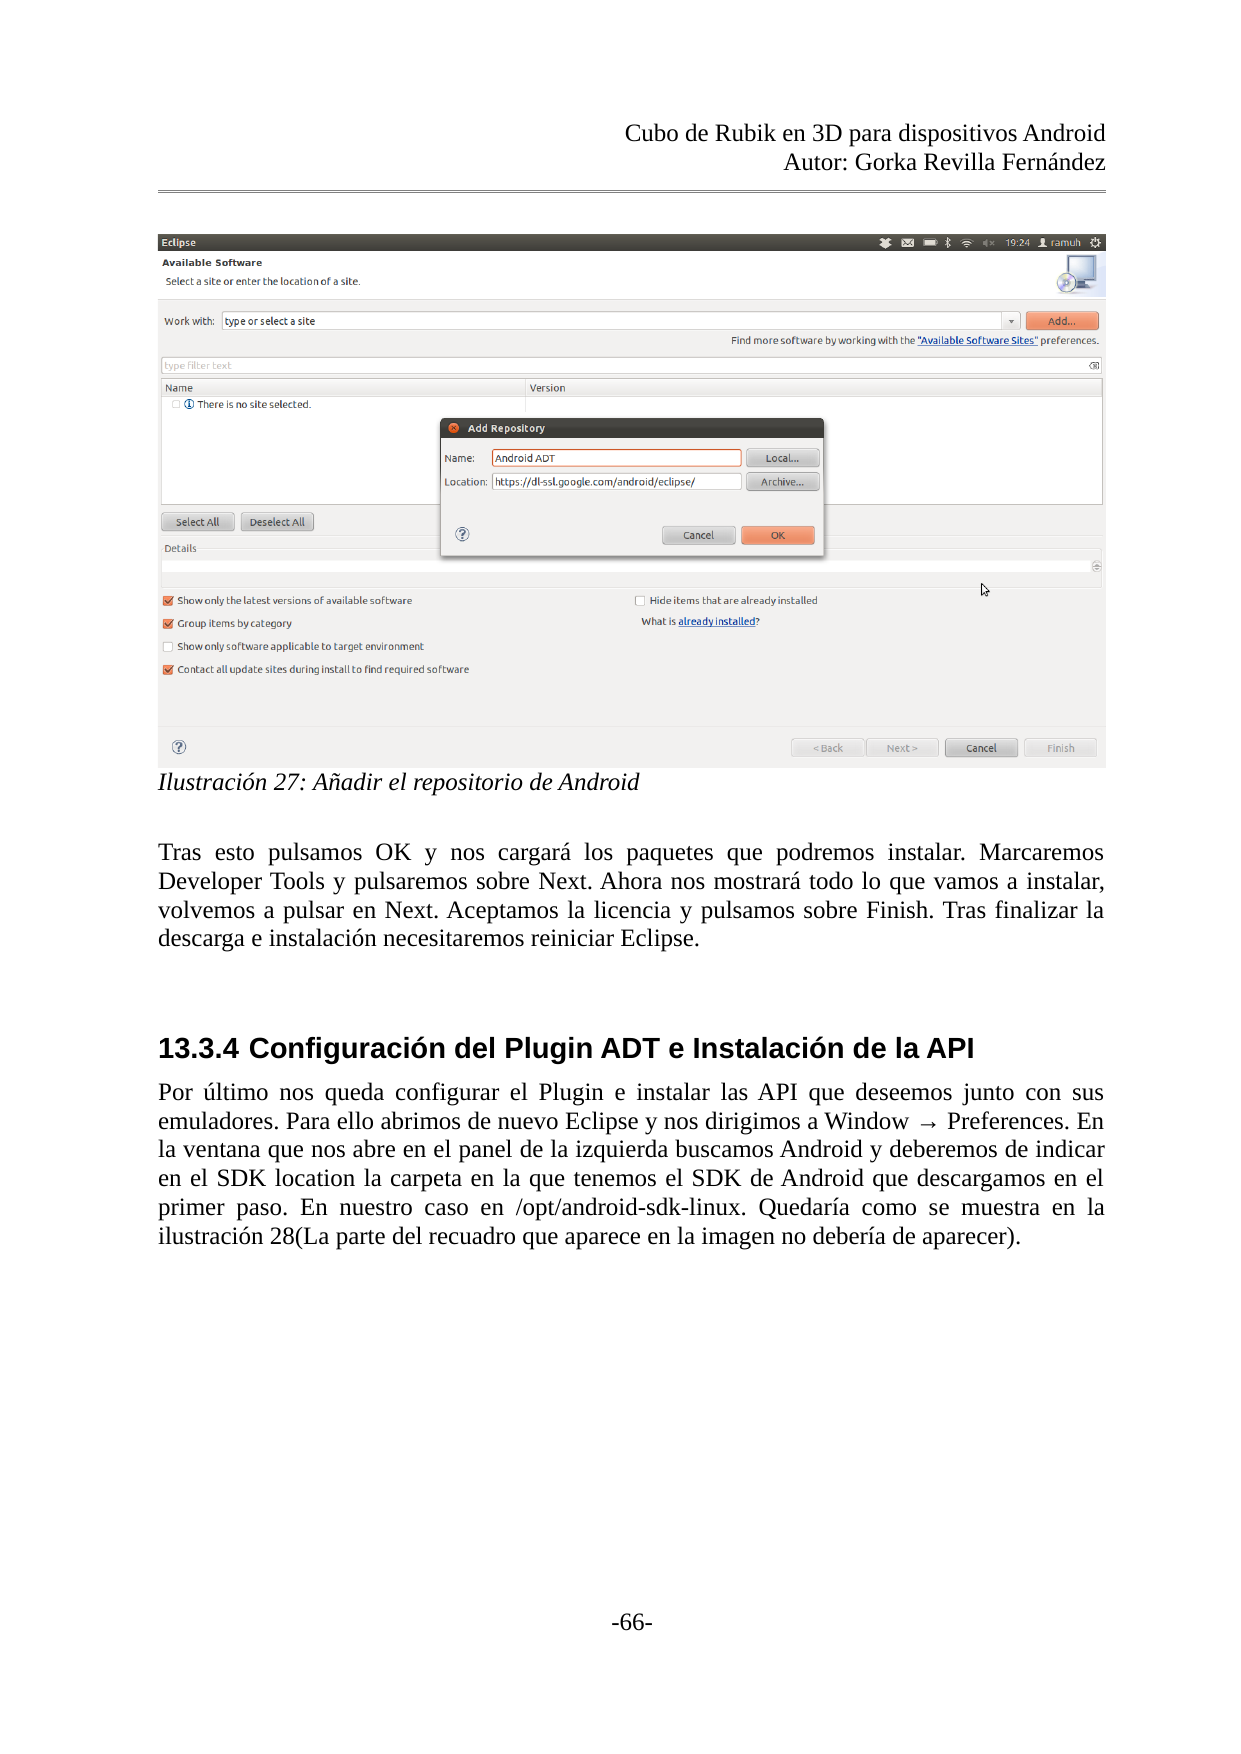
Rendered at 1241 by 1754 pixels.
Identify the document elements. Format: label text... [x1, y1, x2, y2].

text Tras esto pulsamos OK y nos cargará los paquetes que podremos instalar. Marcaremos Developer Tools y pulsaremos sobre Next. Ahora nos mostrará todo lo que vamos a instalar, volvemos a pulsar en Next. Aceptamos la licencia y pulsamos sobre Finish. Tras finalizar la descarga e instalación necesitaremos reiniciar Eclipse. [158, 837, 1106, 952]
picture [157, 234, 1106, 768]
text Por último nos queda configurar el Plugin e instalar las API que deseemos junto con sus emuladores. Para ello abrimos de nuevo Eclipse y nos dirigimos a Window → Preferences. En la ventana que nos abre en el panel de la izquierda buscamos Android y deberemos de indicar en el SDK location la carpeta en la que tenemos el SDK de Android que descargamos en el primer paso. En nuestro caso en /opt/android-sdk-linux. Quedaría como se muestra en la ilustración 28(La parte del recuadro que aparece en la imagen no debería de aparecer). [158, 1077, 1106, 1249]
subtitle Configuración del Plugin ADT e Instalación de la API [158, 1031, 1106, 1064]
text Ilustración 27: Añadir el repositorio de Android [158, 768, 1106, 796]
